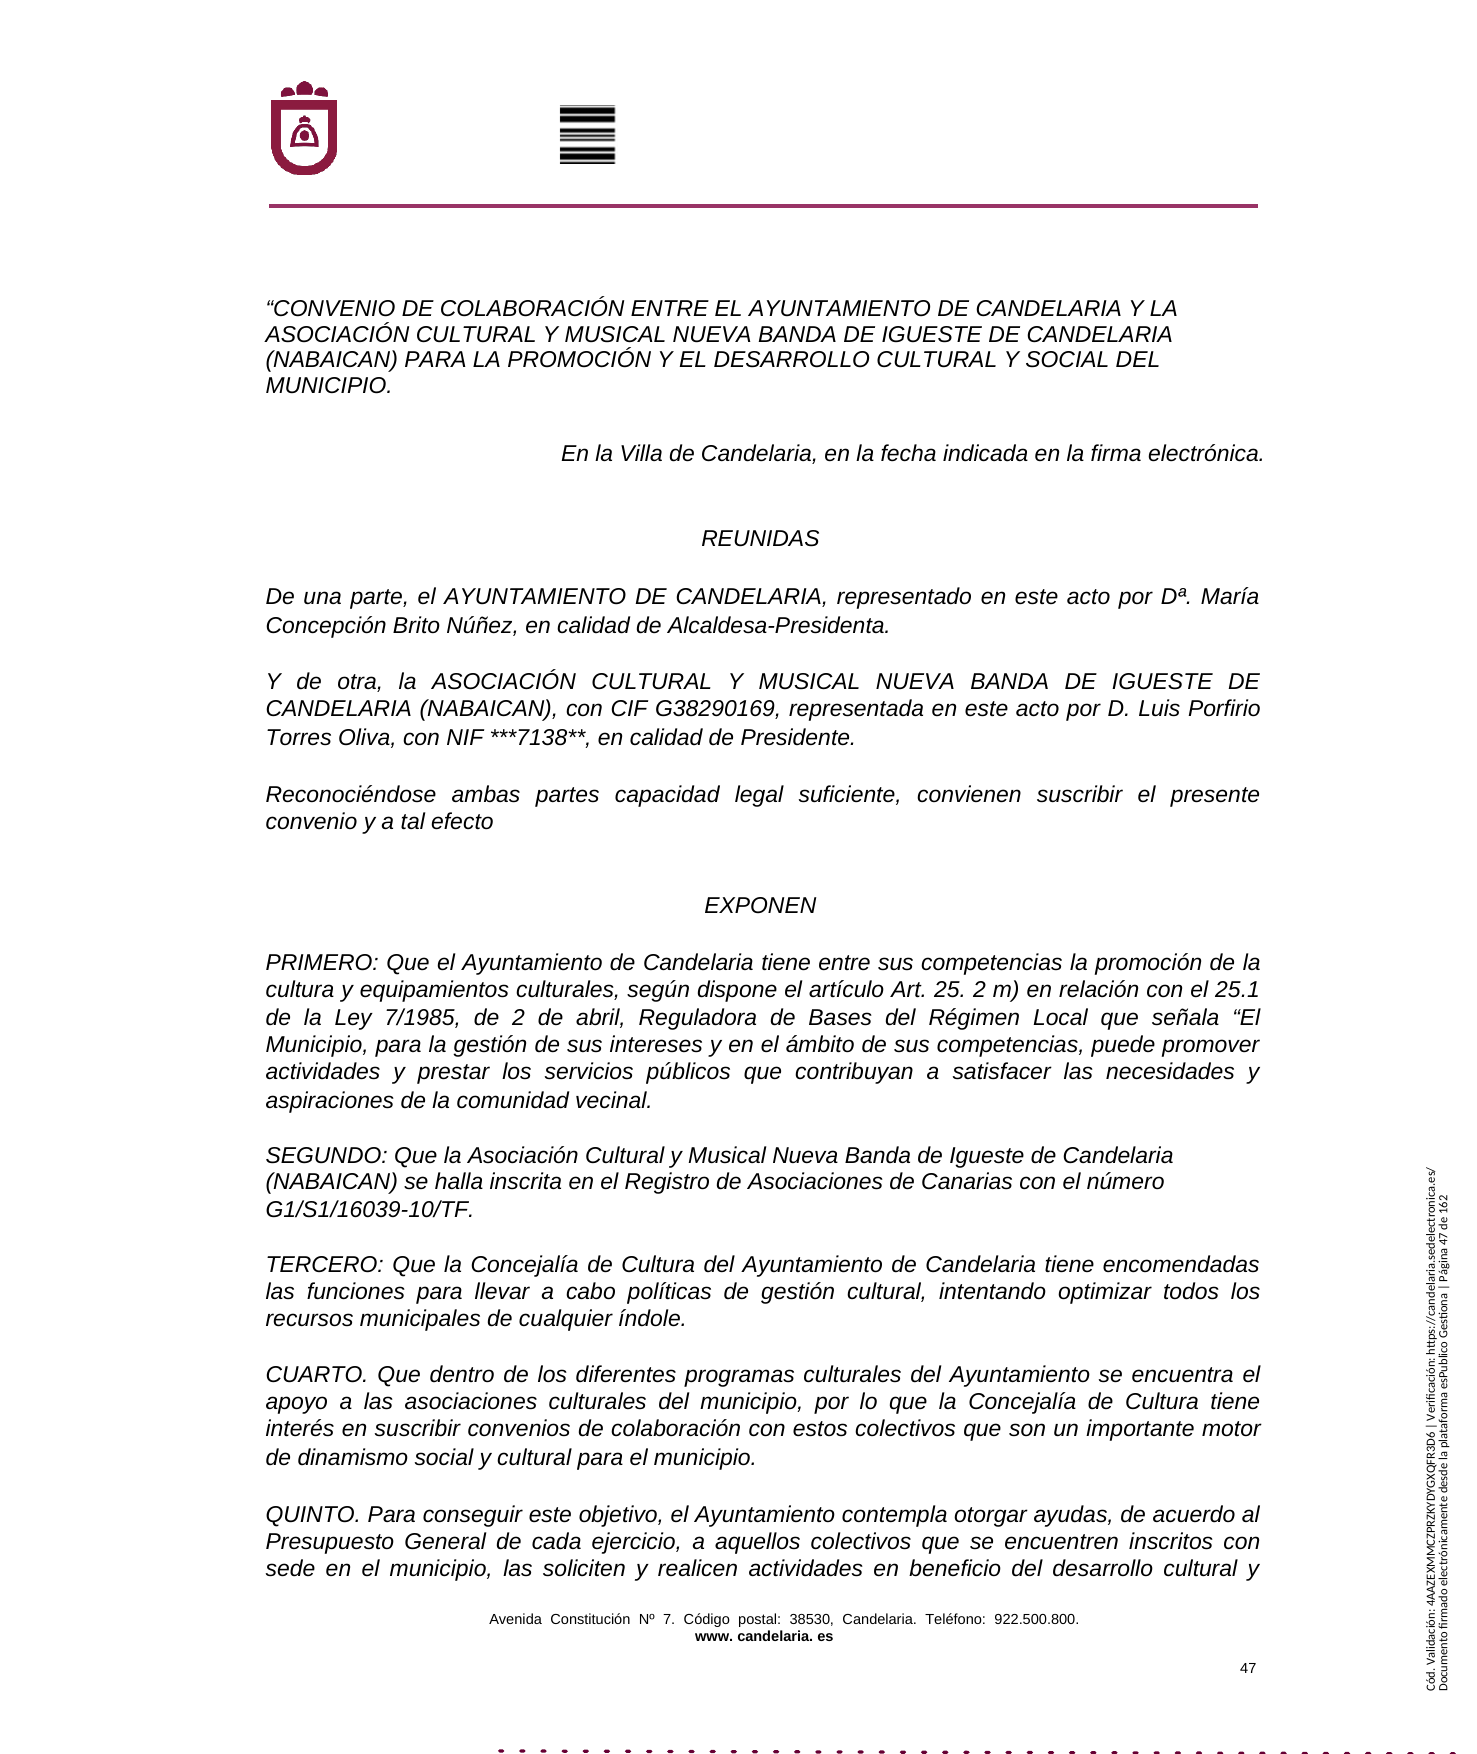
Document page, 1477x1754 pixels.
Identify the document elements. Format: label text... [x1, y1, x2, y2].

text “CONVENIO DE COLABORACIÓN ENTRE EL AYUNTAMIENTO DE CANDELARIA Y LA ASOCIACIÓN CULTURAL Y MUSICAL NUEVA BANDA DE IGUESTE DE CANDELARIA (NABAICAN) PARA LA PROMOCIÓN Y EL DESARROLLO CULTURAL Y SOCIAL DEL MUNICIPIO. [265, 295, 1274, 399]
text SEGUNDO: Que la Asociación Cultural y Musical Nueva Banda de Igueste de Candelaria (NABAICAN) se halla inscrita en el Registro de Asociaciones de Canarias con el número G1/S1/16039-10/TF. [265, 1143, 1274, 1223]
text De una parte, el AYUNTAMIENTO DE CANDELARIA, representado en este acto por Dª. María Concepción Brito Núñez, en calidad de Alcaldesa-Presidenta. [265, 583, 1263, 639]
text QUINTO. Para conseguir este objetivo, el Ayuntamiento contempla otorgar ayudas, de acuerdo al Presupuesto General de cada ejercicio, a aquellos colectivos que se encuentren inscritos con sede en el municipio, las soliciten y realicen actividades en beneficio del desarrollo cultural y [265, 1501, 1263, 1581]
text Reconociéndose ambas partes capacidad legal suficiente, convienen suscribir el presente convenio y a tal efecto [265, 781, 1263, 834]
text Y de otra, la ASOCIACIÓN CULTURAL Y MUSICAL NUEVA BANDA DE IGUESTE DE CANDELARIA (NABAICAN), con CIF G38290169, representada en este acto por D. Luis Porfirio Torres Oliva, con NIF ***7138**, en calidad de Presidente. [265, 668, 1263, 751]
text CUARTO. Que dentro de los diferentes programas culturales del Ayuntamiento se encuentra el apoyo a las asociaciones culturales del municipio, por lo que la Concejalía de Cultura tiene interés en suscribir convenios de colaboración con estos colectivos que son un importante motor de dinamismo social y cultural para el municipio. [265, 1361, 1263, 1471]
text PRIMERO: Que el Ayuntamiento de Candelaria tiene entre sus competencias la promoción de la cultura y equipamientos culturales, según dispone el artículo Art. 25. 2 m) en relación con el 25.1 de la Ley 7/1985, de 2 de abril, Reguladora de Bases del Régimen Local que señala “El Municipio, para la gestión de sus intereses y en el ámbito de sus competencias, puede promover actividades y prestar los servicios públicos que contribuyan a satisfacer las necesidades y aspiraciones de la comunidad vecinal. [265, 949, 1263, 1113]
text EXPONEN [286, 892, 1243, 918]
text REUNIDAS [286, 525, 1243, 551]
text TERCERO: Que la Concejalía de Cultura del Ayuntamiento de Candelaria tiene encomendadas las funciones para llevar a cabo políticas de gestión cultural, intentando optimizar todos los recursos municipales de cualquier índole. [265, 1251, 1263, 1332]
text En la Villa de Candelaria, en la fecha indicada en la firma electrónica. [228, 439, 1274, 467]
